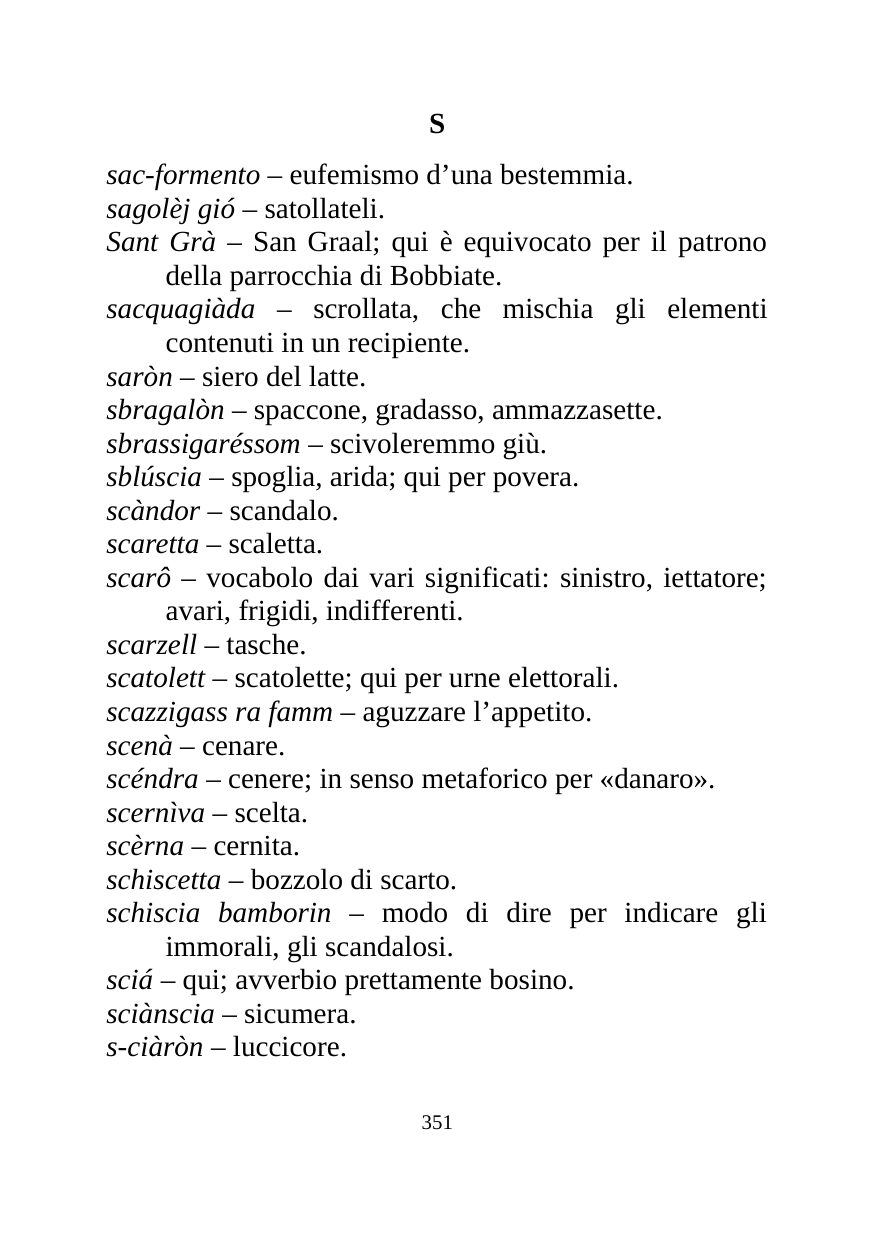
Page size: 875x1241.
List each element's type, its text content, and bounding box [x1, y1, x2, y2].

text sciànscia – sicumera. [106, 996, 768, 1029]
text scàndor – scandalo. [106, 493, 768, 526]
text sbrassigaréssom – scivoleremmo giù. [106, 426, 768, 459]
text schiscetta – bozzolo di scarto. [106, 862, 768, 895]
text scernìva – scelta. [106, 795, 768, 828]
text scéndra – cenere; in senso metaforico per «danaro». [106, 761, 768, 795]
text scèrna – cernita. [106, 828, 768, 862]
text scaretta – scaletta. [106, 526, 768, 560]
text saròn – siero del latte. [106, 359, 768, 392]
text sacquagiàda – scrollata, che mischia gli elementi contenuti in un recipiente. [106, 292, 768, 359]
text scarô – vocabolo dai vari significati: sinistro, iettatore; avari, frigidi, indifferenti. [106, 560, 768, 627]
text scazzigass ra famm – aguzzare l’appetito. [106, 694, 768, 728]
text sbragalòn – spaccone, gradasso, ammazzasette. [106, 392, 768, 426]
text schiscia bamborin – modo di dire per indicare gli immorali, gli scandalosi. [106, 895, 768, 962]
text sagolèj gió – satollateli. [106, 191, 768, 224]
text sac-formento – eufemismo d’una bestemmia. [106, 157, 768, 191]
text sblúscia – spoglia, arida; qui per povera. [106, 459, 768, 493]
text S [106, 106, 768, 140]
text Sant Grà – San Graal; qui è equivocato per il patrono della parrocchia di Bobbiate. [106, 224, 768, 292]
text sciá – qui; avverbio prettamente bosino. [106, 962, 768, 996]
text scatolett – scatolette; qui per urne elettorali. [106, 661, 768, 694]
text scarzell – tasche. [106, 627, 768, 661]
text scenà – cenare. [106, 728, 768, 761]
text s-ciàròn – luccicore. [106, 1029, 768, 1063]
